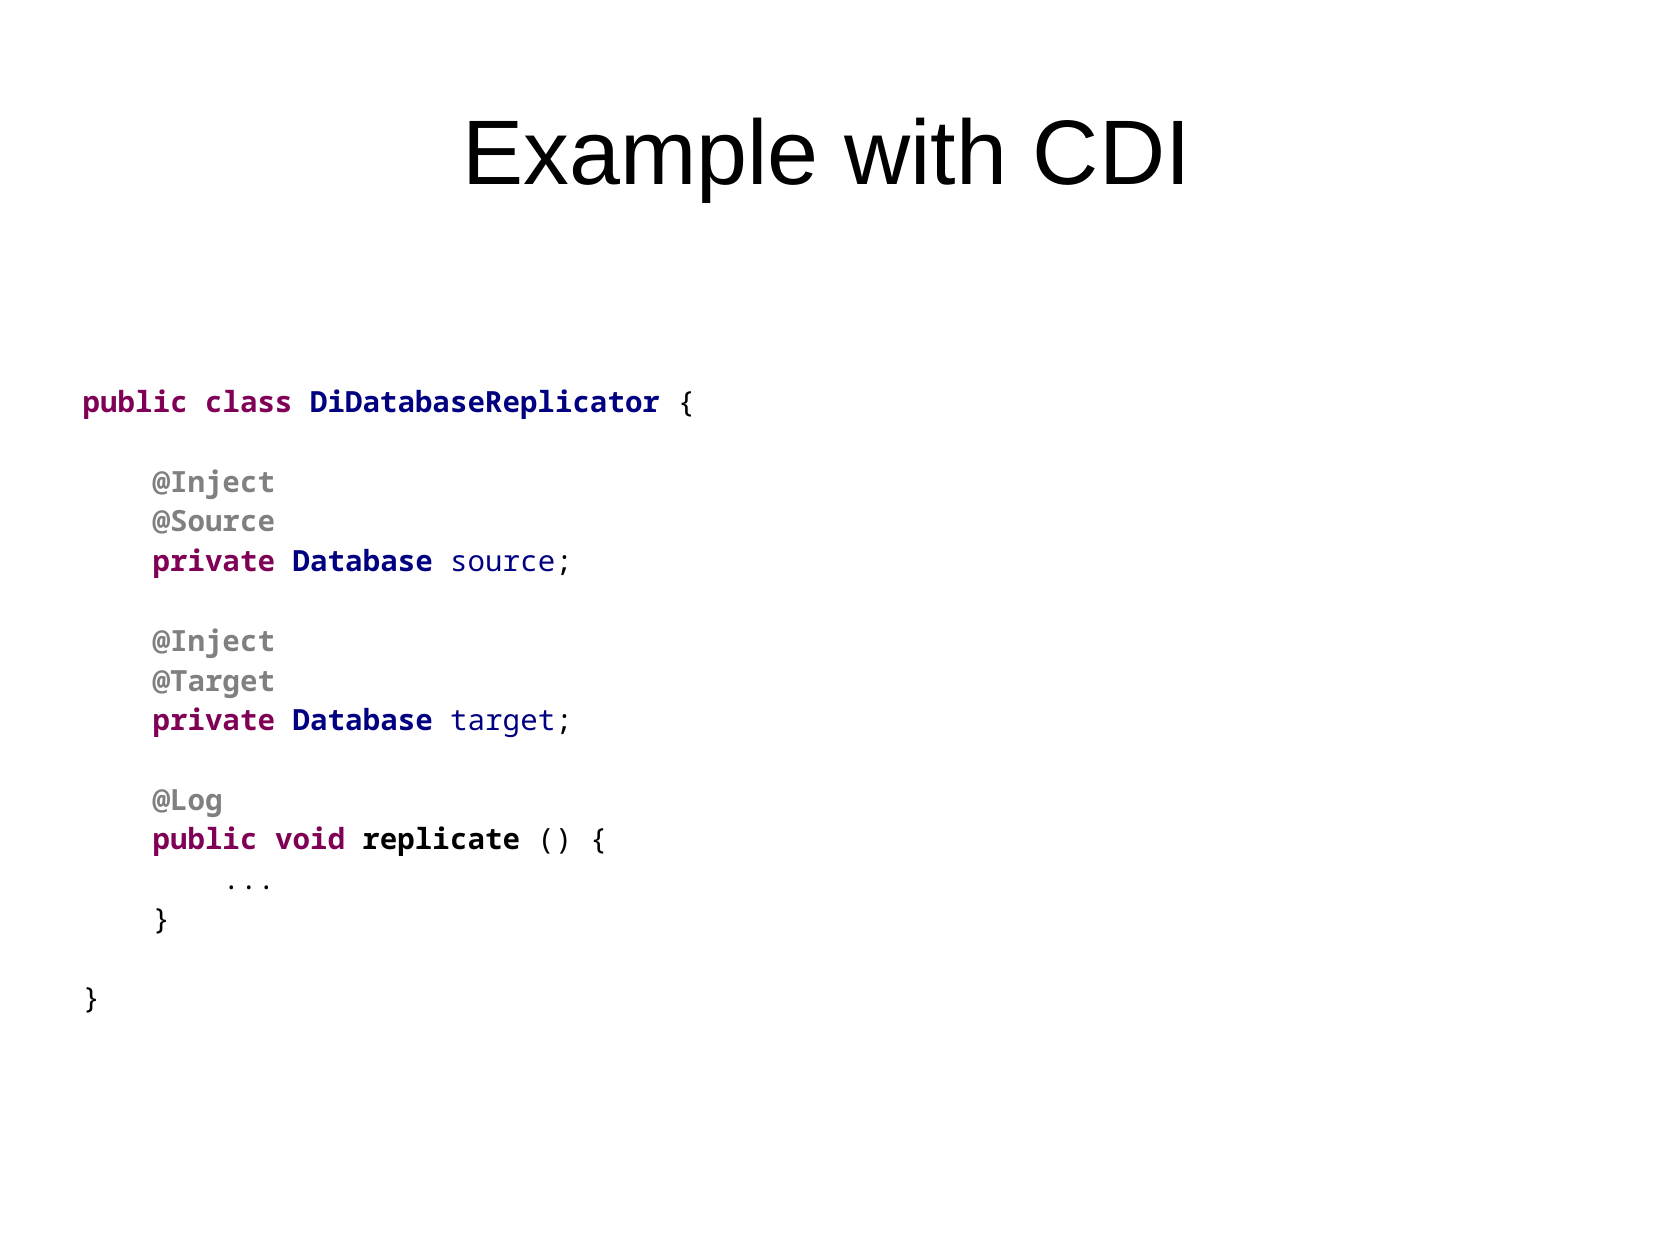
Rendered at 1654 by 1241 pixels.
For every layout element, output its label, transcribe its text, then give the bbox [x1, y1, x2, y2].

list public class DiDatabaseReplicator { @Inject @Source private Database source; @Inject @Target private Database target; @Log public void replicate () { ... } } [82, 290, 1571, 1109]
title Example with CDI [82, 49, 1571, 257]
